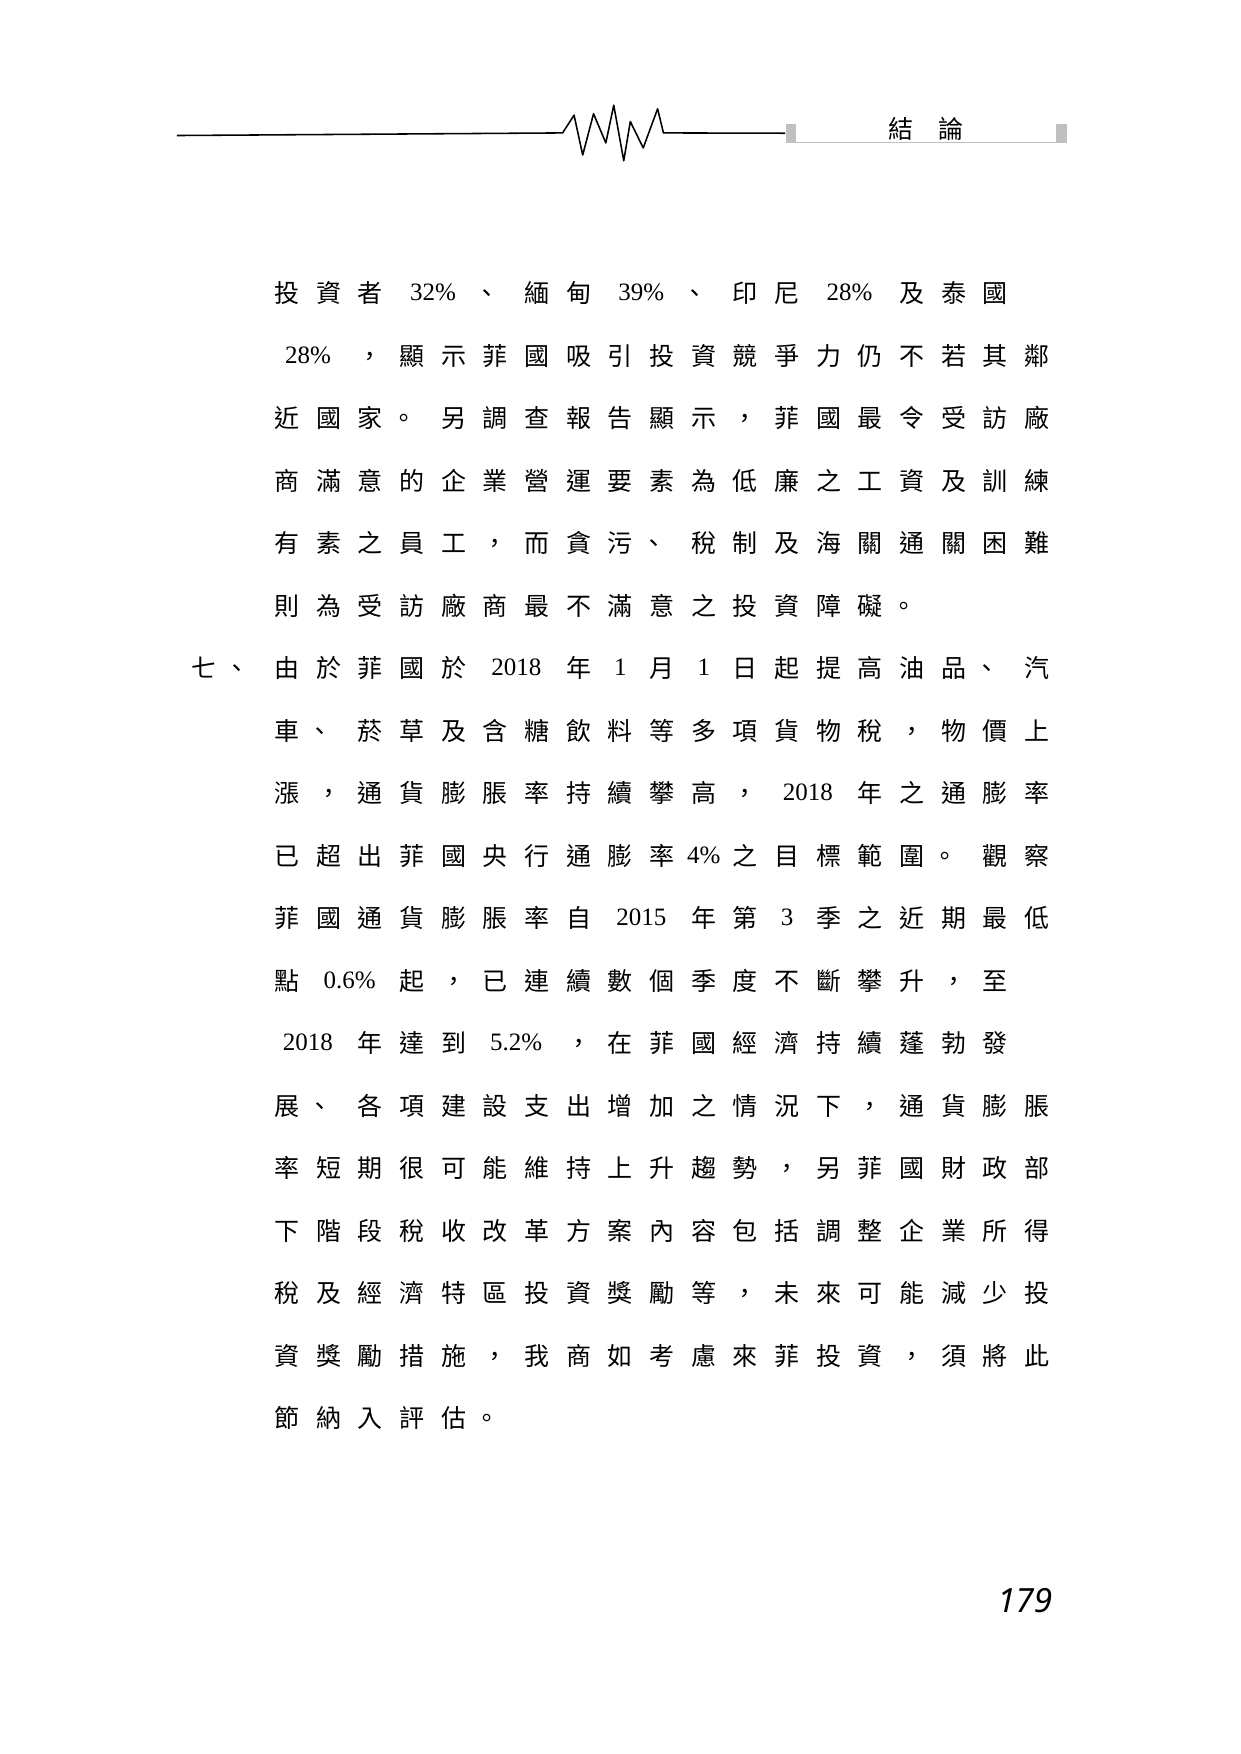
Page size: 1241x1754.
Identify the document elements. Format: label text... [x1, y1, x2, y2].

text 七、由於菲國於2018年1月1日起提高油品、汽車、菸草及含糖飲料等多項貨物稅，物價上漲，通貨膨脹率持續攀高，2018年之通膨率已超出菲國央行通膨率4%之目標範圍。觀察菲國通貨膨脹率自2015年第3季之近期最低點0.6%起，已連續數個季度不斷攀升，至2018年達到5.2%，在菲國經濟持續蓬勃發展、各項建設支出增加之情況下，通貨膨脹率短期很可能維持上升趨勢，另菲國財政部下階段稅收改革方案內容包括調整企業所得稅及經濟特區投資獎勵等，未來可能減少投資獎勵措施，我商如考慮來菲投資，須將此節納入評估。 [183, 625, 1058, 1438]
text 投資者32%、緬甸39%、印尼28%及泰國28%，顯示菲國吸引投資競爭力仍不若其鄰近國家。另調查報告顯示，菲國最令受訪廠商滿意的企業營運要素為低廉之工資及訓練有素之員工，而貪污、稅制及海關通關困難則為受訪廠商最不滿意之投資障礙。 [183, 250, 1058, 625]
